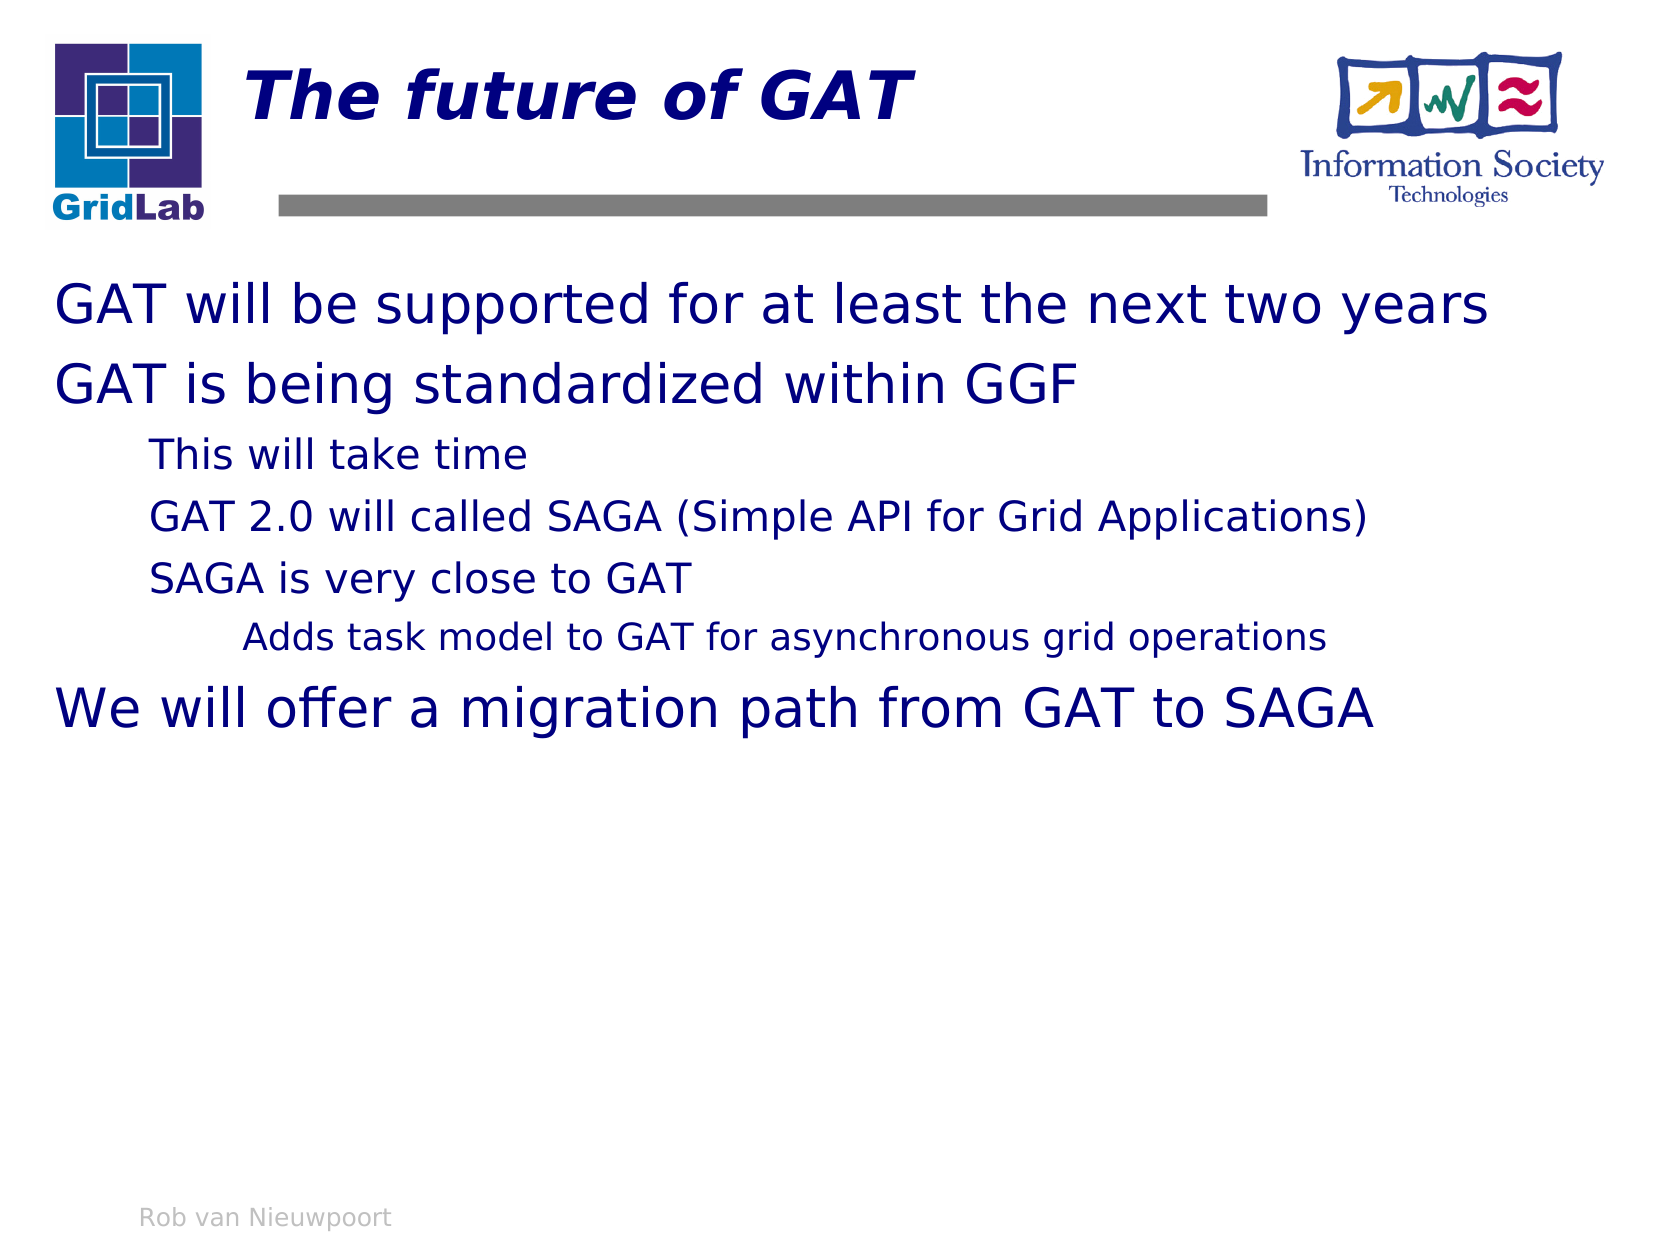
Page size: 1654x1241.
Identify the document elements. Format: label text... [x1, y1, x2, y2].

picture [45, 34, 211, 230]
picture [1293, 34, 1611, 214]
title The future of GAT [243, 0, 1280, 187]
list GAT will be supported for at least the next two years GAT is being standardized within GGF This will take time GAT 2.0 will called SAGA (Simple API for Grid Applications) SAGA is very close to GAT Adds task model to GAT for asynchronous grid operations We will offer a migration path from GAT to SAGA [55, 268, 1599, 1125]
